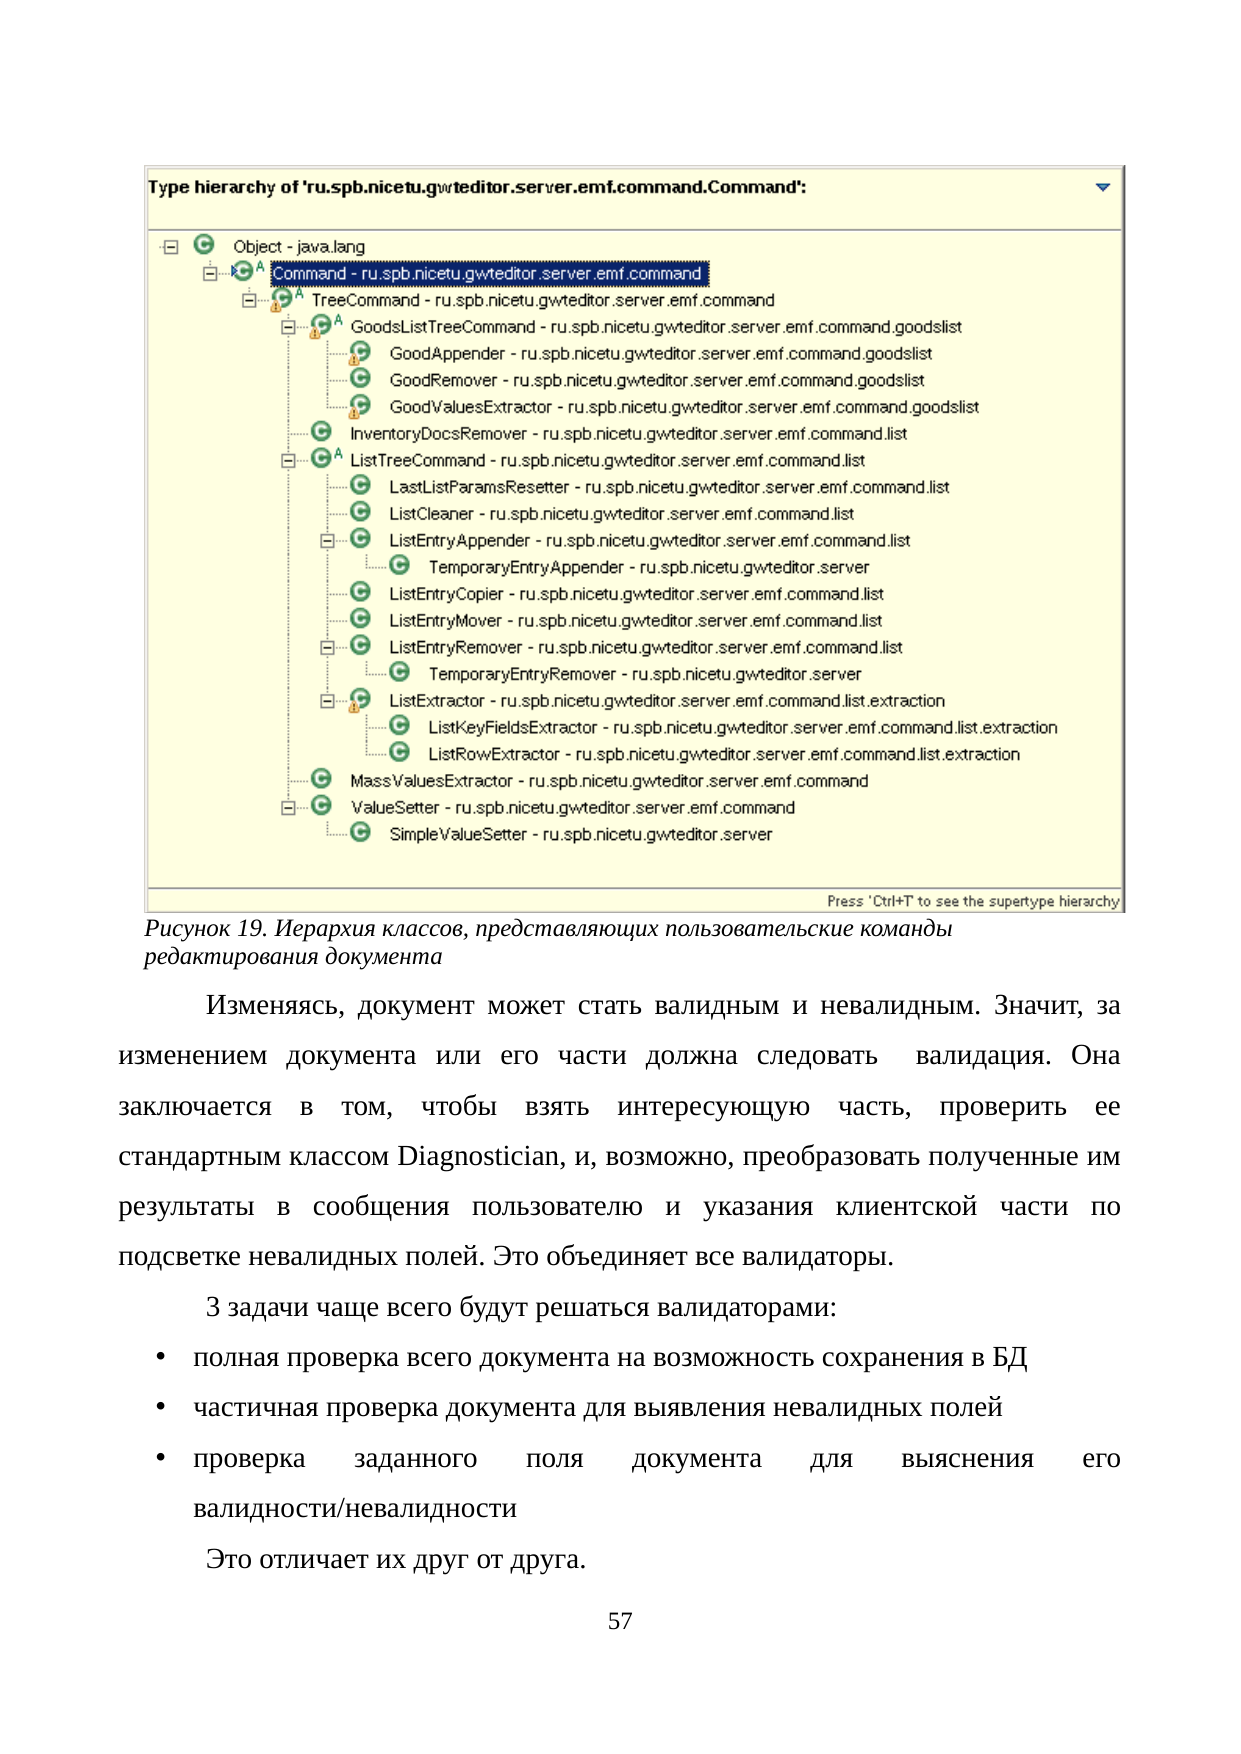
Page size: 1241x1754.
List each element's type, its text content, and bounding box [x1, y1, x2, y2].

list проверка заданного поля документа для выяснения его валидности/невалидности [156, 1440, 1122, 1524]
text Рисунок 19. Иерархия классов, представляющих пользовательские команды редактирования документа [144, 913, 1126, 970]
text Это отличает их друг от друга. [118, 1541, 1122, 1574]
list полная проверка всего документа на возможность сохранения в БД [156, 1339, 1122, 1373]
list частичная проверка документа для выявления невалидных полей [156, 1389, 1122, 1423]
text Изменяясь, документ может стать валидным и невалидным. Значит, за изменением документа или его части должна следовать валидация. Она заключается в том, чтобы взять интересующую часть, проверить ее стандартным классом Diagnostician, и, возможно, преобразовать полученные им результаты в сообщения пользователю и указания клиентской части по подсветке невалидных полей. Это объединяет все валидаторы. [118, 168, 1122, 1272]
text 3 задачи чаще всего будут решаться валидаторами: [118, 1289, 1122, 1322]
